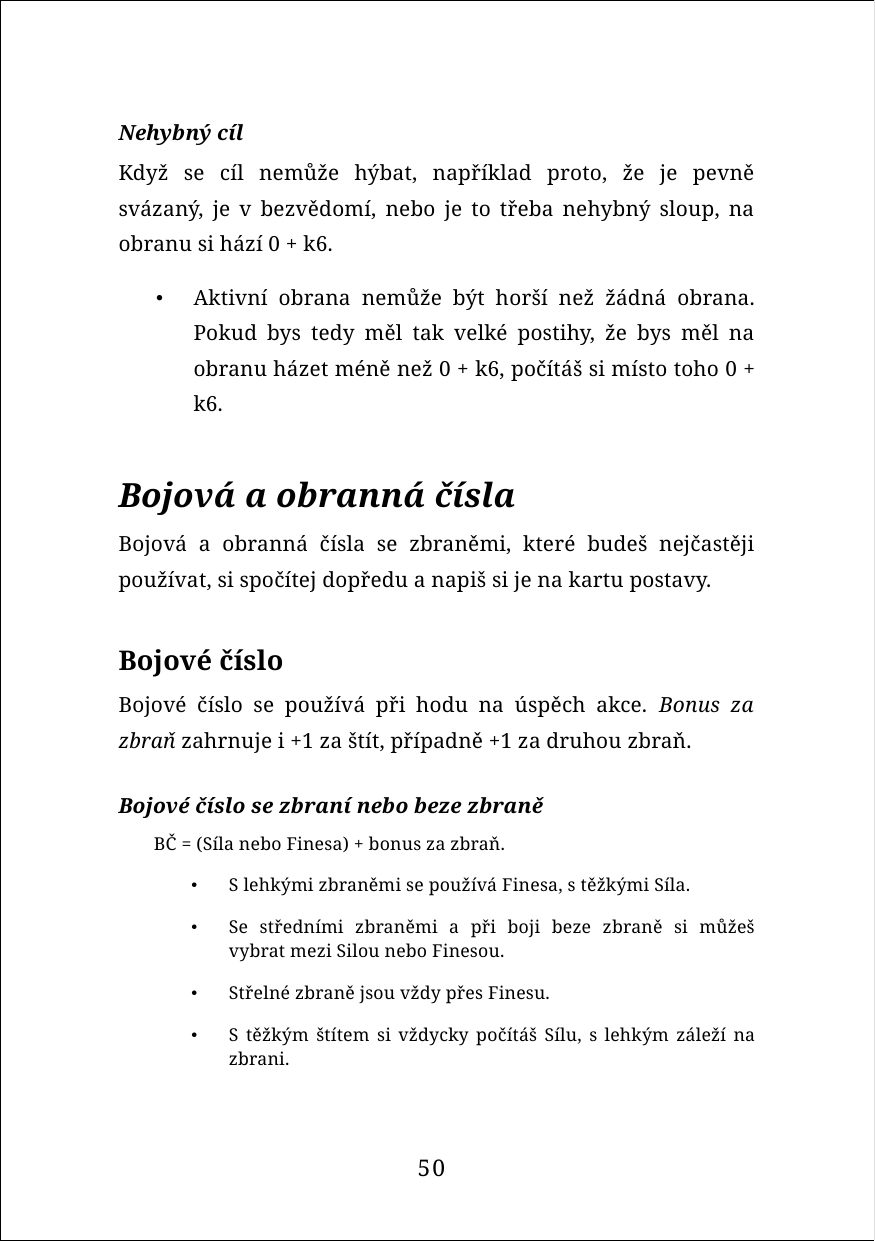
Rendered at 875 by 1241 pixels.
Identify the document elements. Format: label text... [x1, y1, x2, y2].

list Aktivní obrana nemůže být horší než žádná obrana. Pokud bys tedy měl tak velké postihy, že bys měl na obranu házet méně než 0 + k6, počítáš si místo toho 0 + k6. [156, 283, 756, 418]
list BČ = (Síla nebo Finesa) + bonus za zbraň. [154, 831, 756, 855]
list S těžkým štítem si vždycky počítáš Sílu, s lehkým záleží na zbrani. [191, 1023, 756, 1071]
list Se středními zbraněmi a při boji beze zbraně si můžeš vybrat mezi Silou nebo Finesou. [191, 915, 756, 963]
subtitle Bojové číslo se zbraní nebo beze zbraně [118, 791, 756, 819]
subtitle Nehybný cíl [118, 118, 756, 147]
list Střelné zbraně jsou vždy přes Finesu. [191, 981, 756, 1005]
subtitle Bojové číslo [118, 642, 756, 678]
text Bojové číslo se používá při hodu na úspěch akce. Bonus za zbraň zahrnuje i +1 za štít, případně +1 za druhou zbraň. [118, 690, 756, 754]
list S lehkými zbraněmi se používá Finesa, s těžkými Síla. [191, 873, 756, 897]
text Bojová a obranná čísla se zbraněmi, které budeš nejčastěji používat, si spočítej dopředu a napiš si je na kartu postavy. [118, 529, 756, 593]
text Když se cíl nemůže hýbat, například proto, že je pevně svázaný, je v bezvědomí, nebo je to třeba nehybný sloup, na obranu si hází 0 + k6. [118, 158, 756, 258]
subtitle Bojová a obranná čísla [118, 472, 756, 517]
